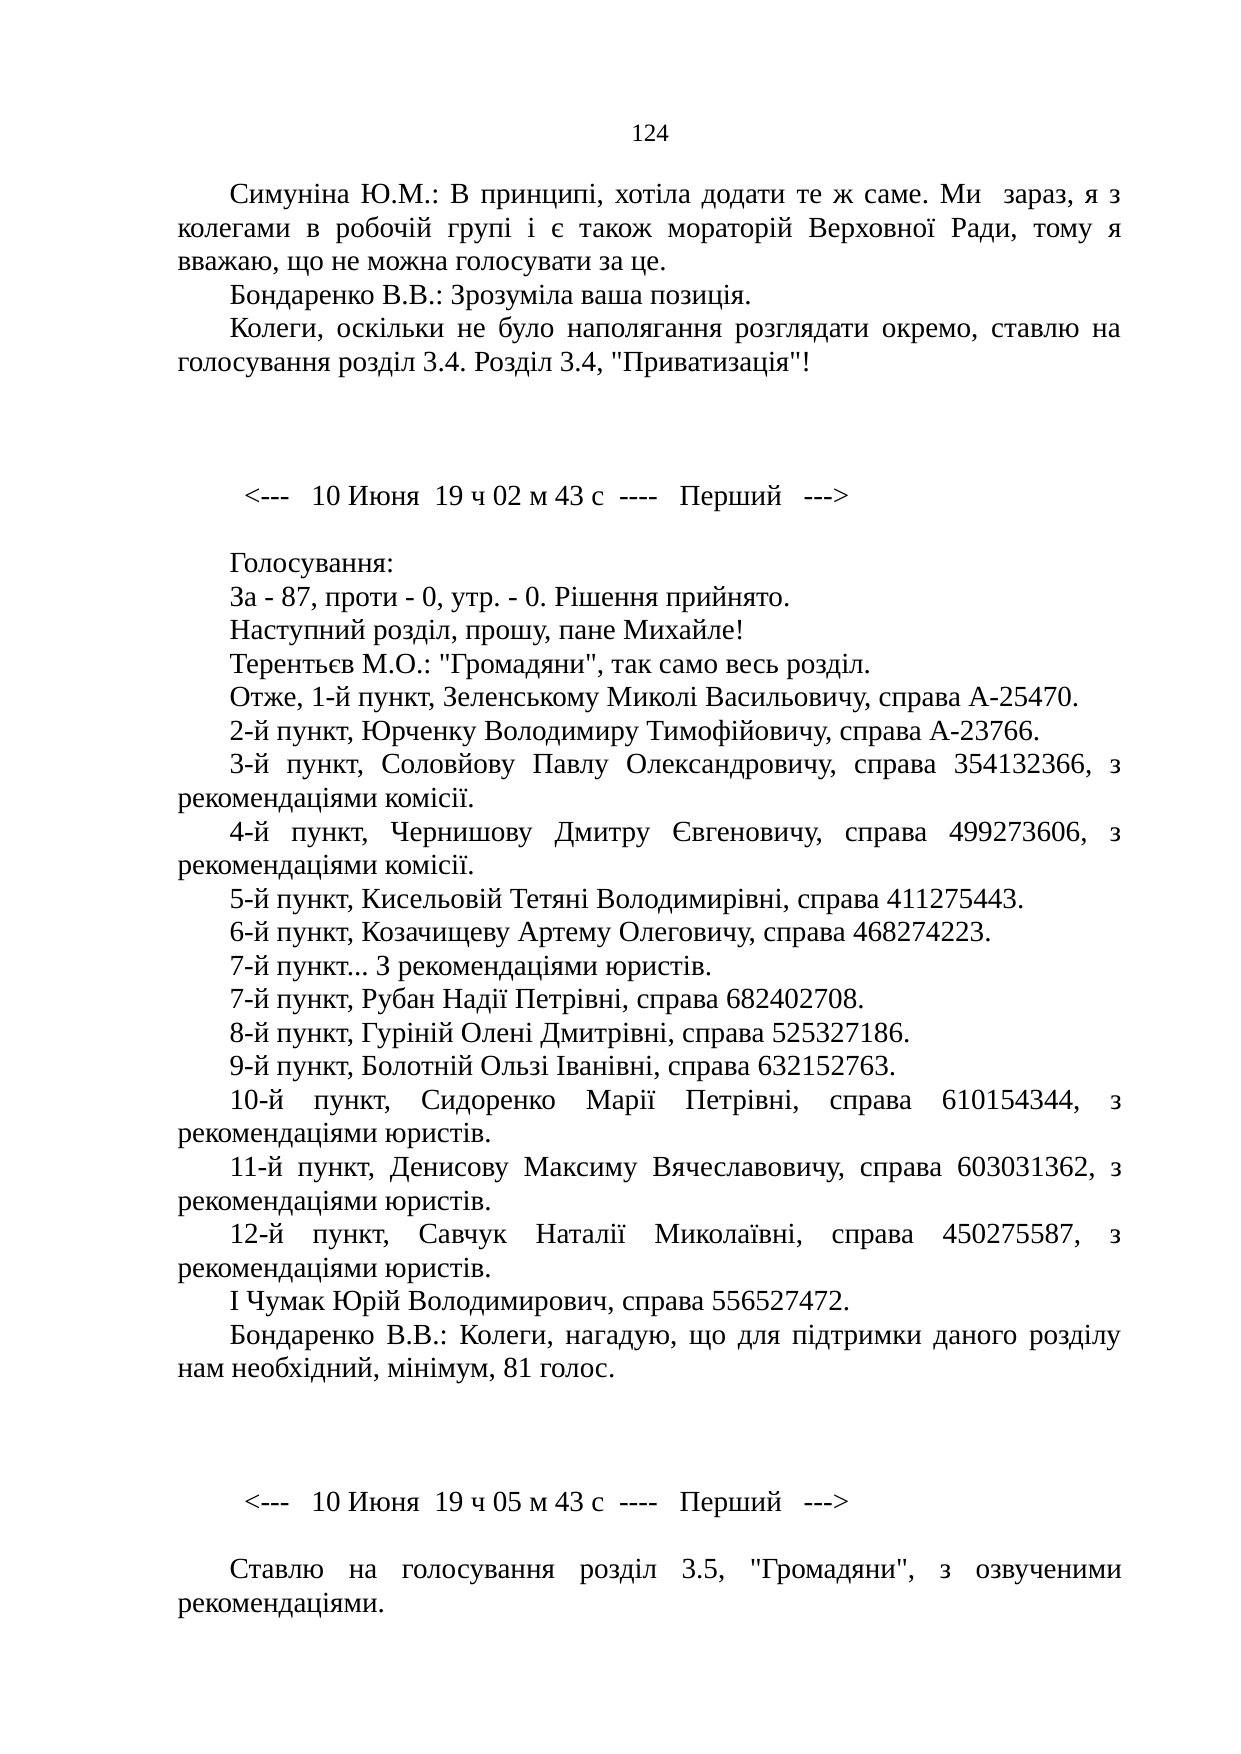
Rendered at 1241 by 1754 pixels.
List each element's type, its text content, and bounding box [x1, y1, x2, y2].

text 4-й пункт, Чернишову Дмитру Євгеновичу, справа 499273606, з рекомендаціями комісії. [177, 814, 1122, 881]
text 11-й пункт, Денисову Максиму Вячеславовичу, справа 603031362, з рекомендаціями юристів. [177, 1149, 1122, 1216]
text Бондаренко В.В.: Зрозуміла ваша позиція. [177, 277, 1122, 311]
text 7-й пункт... З рекомендаціями юристів. [177, 948, 1122, 981]
text 7-й пункт, Рубан Надії Петрівні, справа 682402708. [177, 981, 1122, 1015]
text 8-й пункт, Гуріній Олені Дмитрівні, справа 525327186. [177, 1015, 1122, 1048]
text 6-й пункт, Козачищеву Артему Олеговичу, справа 468274223. [177, 914, 1122, 948]
text Голосування: [177, 545, 1122, 579]
text І Чумак Юрій Володимирович, справа 556527472. [177, 1283, 1122, 1317]
text Бондаренко В.В.: Колеги, нагадую, що для підтримки даного розділу нам необхідний, мінімум, 81 голос. [177, 1317, 1122, 1384]
text <--- 10 Июня 19 ч 05 м 43 с ---- Перший ---> [177, 1484, 1122, 1518]
text Терентьєв М.О.: "Громадяни", так само весь розділ. [177, 646, 1122, 679]
text 10-й пункт, Сидоренко Марії Петрівні, справа 610154344, з рекомендаціями юристів. [177, 1082, 1122, 1149]
text Колеги, оскільки не було наполягання розглядати окремо, ставлю на голосування розділ 3.4. Розділ 3.4, "Приватизація"! [177, 311, 1122, 378]
text 2-й пункт, Юрченку Володимиру Тимофійовичу, справа А-23766. [177, 713, 1122, 747]
text <--- 10 Июня 19 ч 02 м 43 с ---- Перший ---> [177, 478, 1122, 512]
text 5-й пункт, Кисельовій Тетяні Володимирівні, справа 411275443. [177, 881, 1122, 914]
text Ставлю на голосування розділ 3.5, "Громадяни", з озвученими рекомендаціями. [177, 1552, 1122, 1619]
text 9-й пункт, Болотній Ользі Іванівні, справа 632152763. [177, 1048, 1122, 1082]
text Наступний розділ, прошу, пане Михайле! [177, 612, 1122, 646]
text За - 87, проти - 0, утр. - 0. Рішення прийнято. [177, 579, 1122, 612]
text 12-й пункт, Савчук Наталії Миколаївні, справа 450275587, з рекомендаціями юристів. [177, 1216, 1122, 1283]
text 3-й пункт, Соловйову Павлу Олександровичу, справа 354132366, з рекомендаціями комісії. [177, 747, 1122, 814]
text Симуніна Ю.М.: В принципі, хотіла додати те ж саме. Ми зараз, я з колегами в робочій групі і є також мораторій Верховної Ради, тому я вважаю, що не можна голосувати за це. [177, 176, 1122, 277]
text Отже, 1-й пункт, Зеленському Миколі Васильовичу, справа А-25470. [177, 679, 1122, 713]
